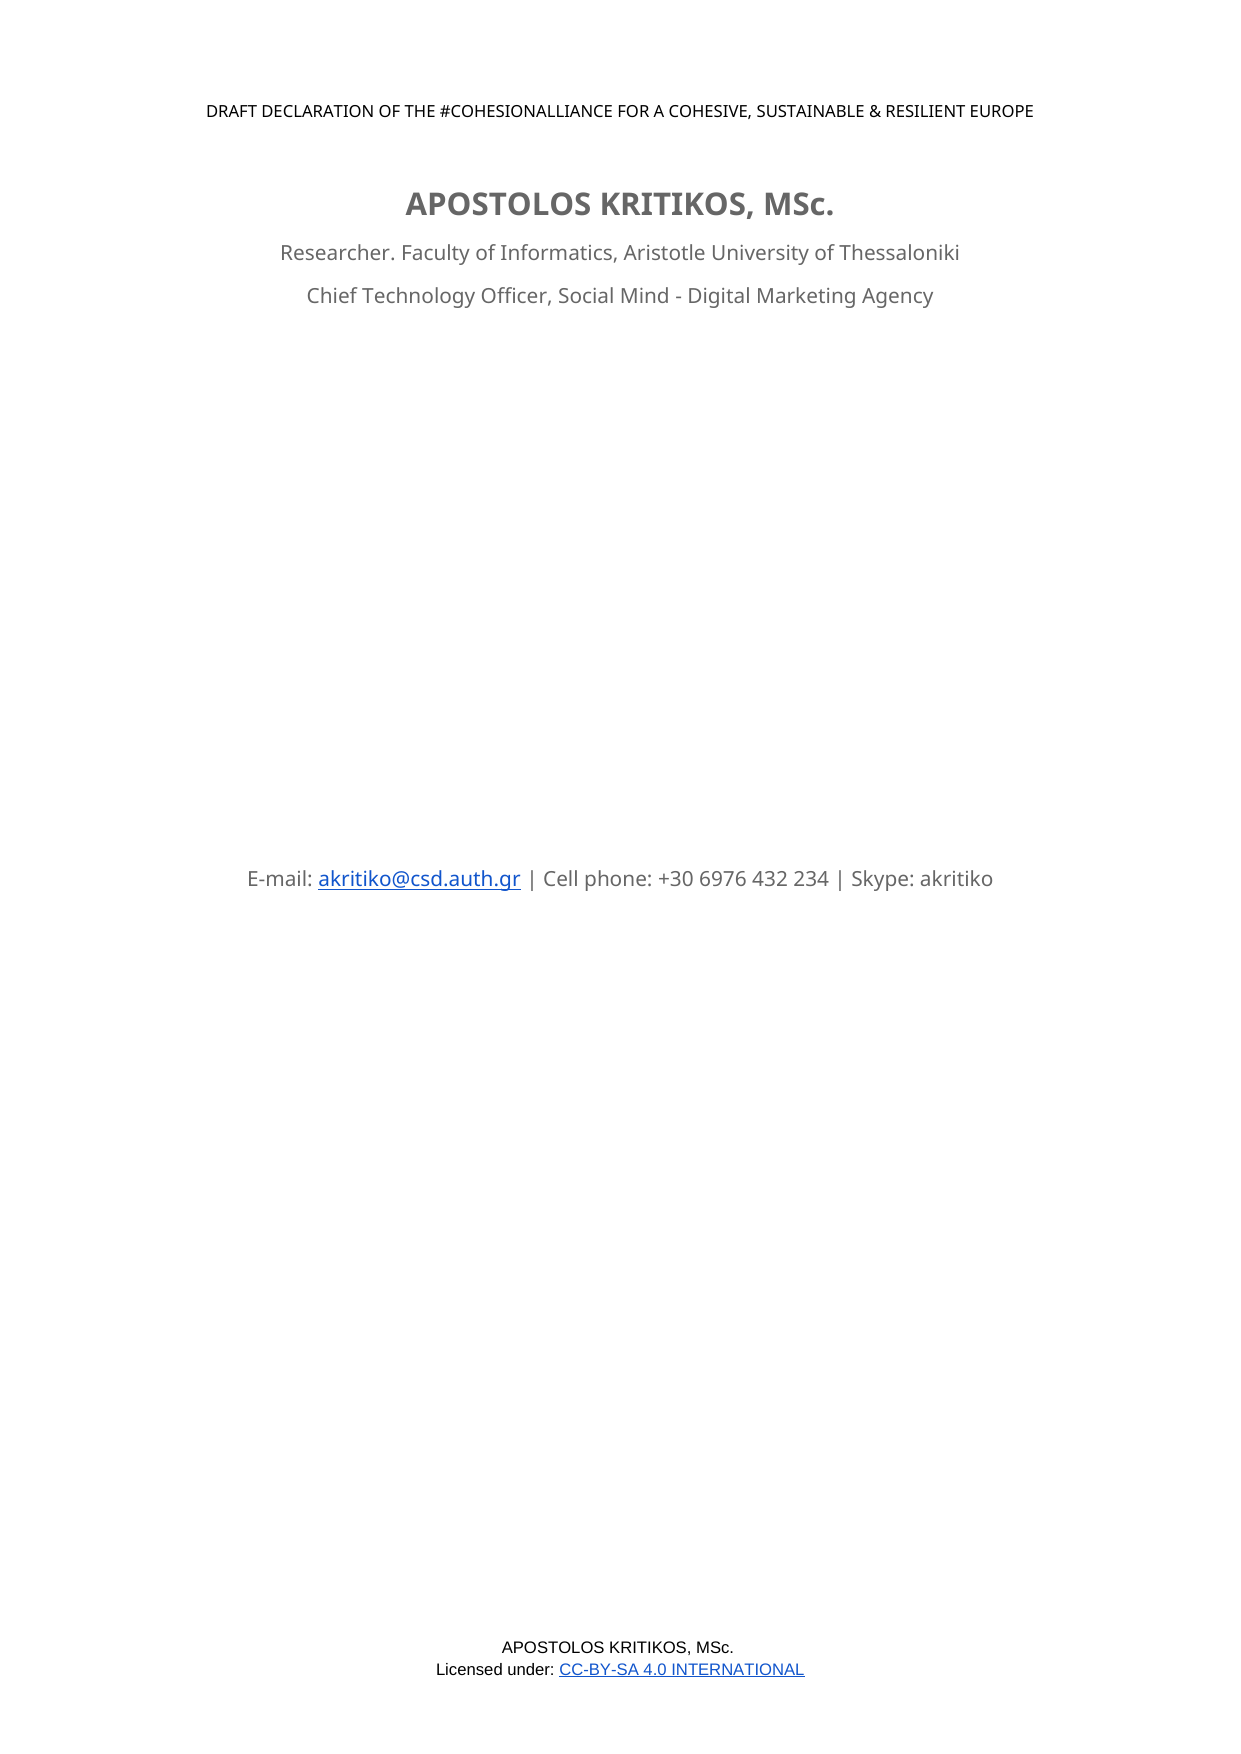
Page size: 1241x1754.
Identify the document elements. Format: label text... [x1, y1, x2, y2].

subtitle E-mail: akritiko@csd.auth.gr | Cell phone: +30 6976 432 234 | Skype: akritiko [150, 864, 1090, 893]
subtitle APOSTOLOS KRITIKOS, MSc. Researcher. Faculty of Informatics, Aristotle University of Thessaloniki Chief Technology Officer, Social Mind - Digital Marketing Agency [150, 182, 1090, 309]
